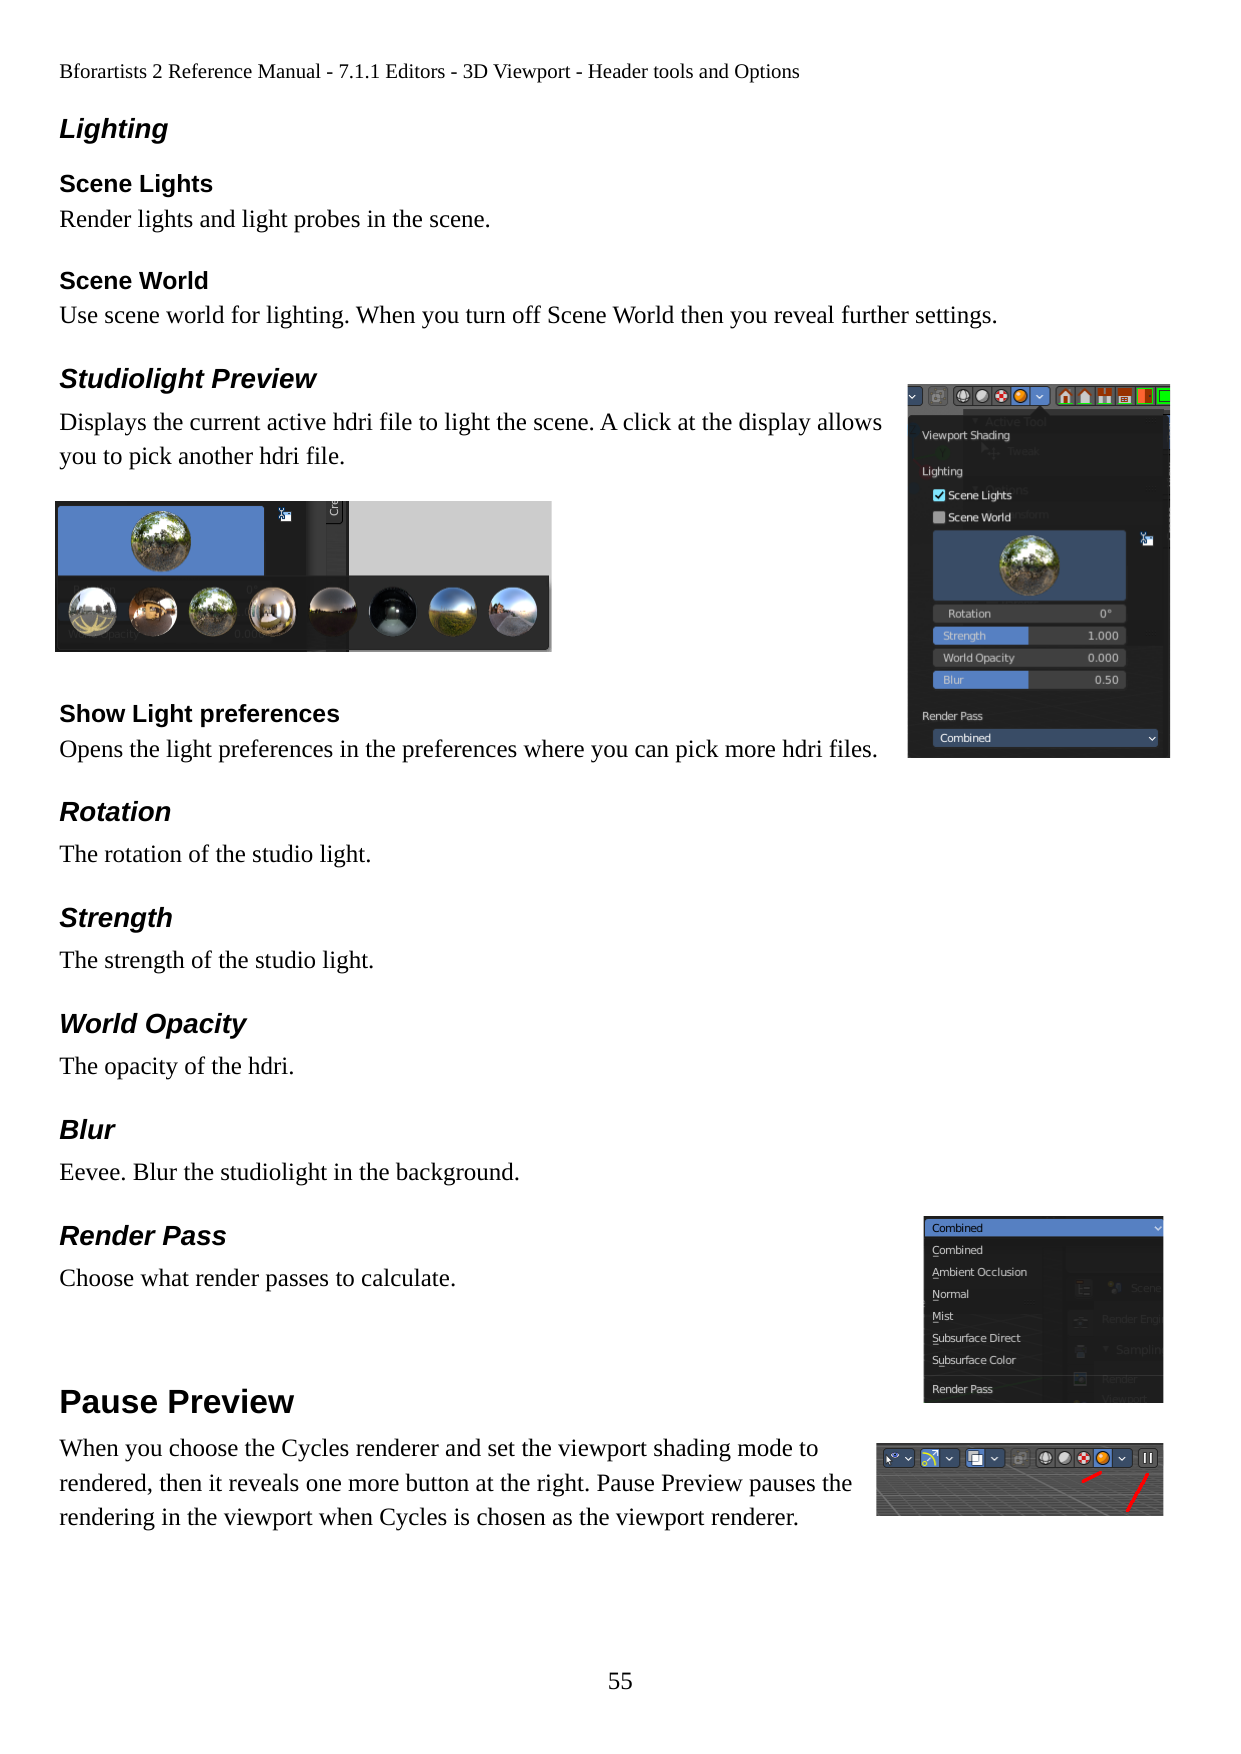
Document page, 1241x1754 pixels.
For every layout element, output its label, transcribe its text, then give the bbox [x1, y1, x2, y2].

text Choose what render passes to calculate. [59, 1263, 923, 1292]
picture [907, 384, 1171, 758]
subtitle Pause Preview [59, 1382, 1181, 1421]
subtitle Blur [59, 1113, 1181, 1145]
text Render lights and light probes in the scene. [59, 204, 1181, 233]
subtitle Rotation [59, 795, 1181, 827]
text Opens the light preferences in the preferences where you can pick more hdri files. [59, 734, 1181, 762]
text The rotation of the studio light. [59, 839, 1181, 868]
picture [55, 501, 552, 652]
subtitle Render Pass [59, 1219, 923, 1251]
subtitle [1164, 1219, 1181, 1251]
subtitle Studiolight Preview [59, 362, 1181, 394]
text Use scene world for lighting. When you turn off Scene World then you reveal further settings. [59, 301, 1181, 329]
text Eevee. Blur the studiolight in the background. [59, 1157, 1181, 1186]
subtitle Scene World [59, 266, 1181, 294]
subtitle World Opacity [59, 1007, 1181, 1039]
text The opacity of the hdri. [59, 1051, 1181, 1080]
subtitle Lighting [59, 113, 1181, 144]
text Displays the current active hdri file to light the scene. A click at the display allows you to pick another hdri file. [59, 407, 907, 470]
text When you choose the Cycles renderer and set the viewport shading mode to rendered, then it reveals one more button at the right. Pause Preview pauses the rendering in the viewport when Cycles is chosen as the viewport renderer. [59, 1433, 1181, 1531]
picture [876, 1443, 1164, 1516]
subtitle Scene Lights [59, 169, 1181, 198]
picture [923, 1216, 1164, 1403]
subtitle Strength [59, 901, 1181, 933]
subtitle Show Light preferences [59, 699, 907, 727]
text The strength of the studio light. [59, 946, 1181, 974]
